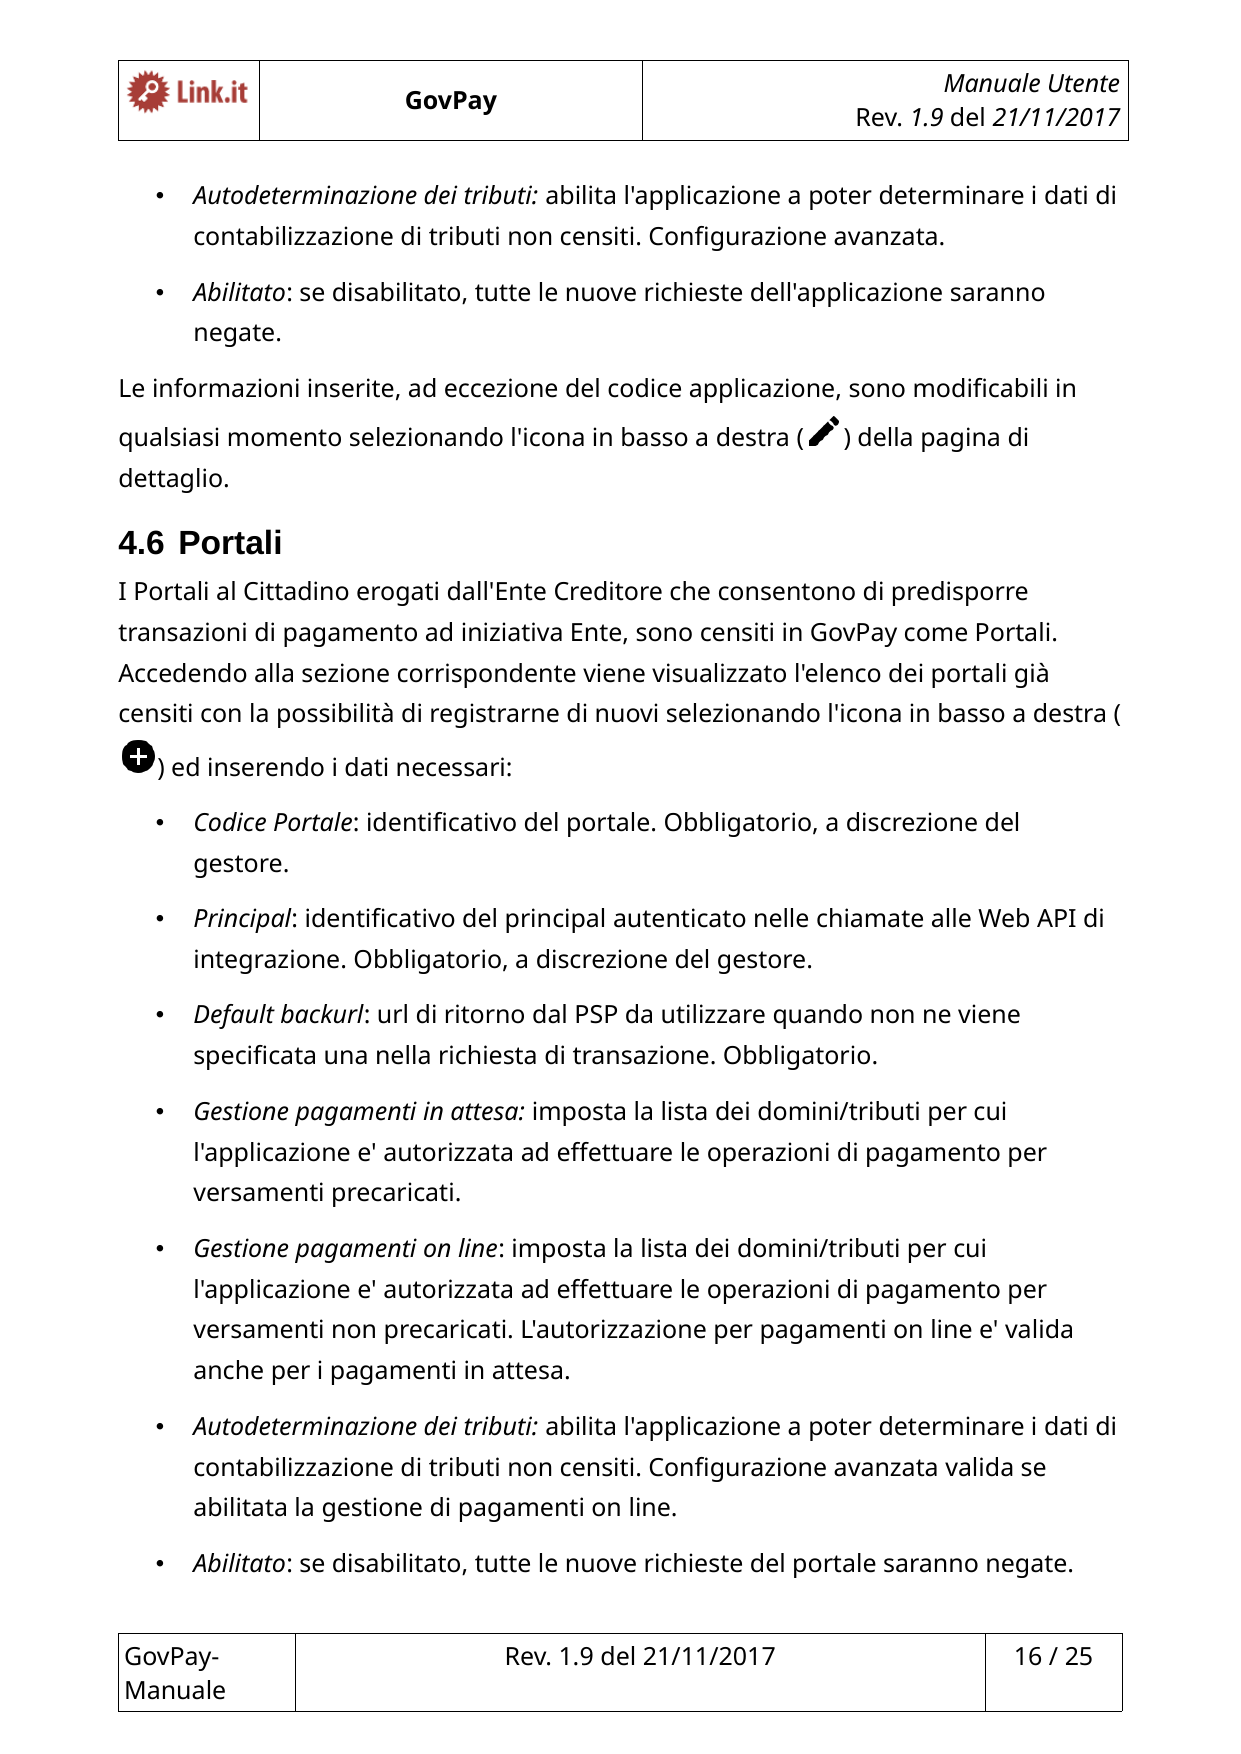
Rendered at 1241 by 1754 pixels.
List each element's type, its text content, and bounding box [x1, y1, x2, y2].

list Abilitato: se disabilitato, tutte le nuove richieste dell'applicazione saranno negate. [156, 274, 1122, 349]
list Gestione pagamenti in attesa: imposta la lista dei domini/tributi per cui l'applicazione e' autorizzata ad effettuare le operazioni di pagamento per versamenti precaricati. [156, 1093, 1122, 1209]
text Le informazioni inserite, ad eccezione del codice applicazione, sono modificabili in qualsiasi momento selezionando l'icona in basso a destra () della pagina di dettaglio. [118, 370, 1122, 495]
list Codice Portale: identificativo del portale. Obbligatorio, a discrezione del gestore. [156, 804, 1122, 879]
list Autodeterminazione dei tributi: abilita l'applicazione a poter determinare i dati di contabilizzazione di tributi non censiti. Configurazione avanzata valida se abilitata la gestione di pagamenti on line. [156, 1408, 1122, 1524]
list Default backurl: url di ritorno dal PSP da utilizzare quando non ne viene specificata una nella richiesta di transazione. Obbligatorio. [156, 997, 1122, 1072]
text I Portali al Cittadino erogati dall'Ente Creditore che consentono di predisporre transazioni di pagamento ad iniziativa Ente, sono censiti in GovPay come Portali. Accedendo alla sezione corrispondente viene visualizzato l'elenco dei portali già censiti con la possibilità di registrarne di nuovi selezionando l'icona in basso a destra () ed inserendo i dati necessari: [118, 574, 1122, 783]
picture [804, 411, 844, 451]
picture [123, 65, 254, 119]
list Autodeterminazione dei tributi: abilita l'applicazione a poter determinare i dati di contabilizzazione di tributi non censiti. Configurazione avanzata. [156, 178, 1122, 253]
list Principal: identificativo del principal autenticato nelle chiamate alle Web API di integrazione. Obbligatorio, a discrezione del gestore. [156, 901, 1122, 976]
list Gestione pagamenti on line: imposta la lista dei domini/tributi per cui l'applicazione e' autorizzata ad effettuare le operazioni di pagamento per versamenti non precaricati. L'autorizzazione per pagamenti on line e' valida anche per i pagamenti in attesa. [156, 1230, 1122, 1387]
picture [118, 737, 158, 776]
subtitle Portali [118, 522, 1122, 561]
list Abilitato: se disabilitato, tutte le nuove richieste del portale saranno negate. [156, 1545, 1122, 1579]
